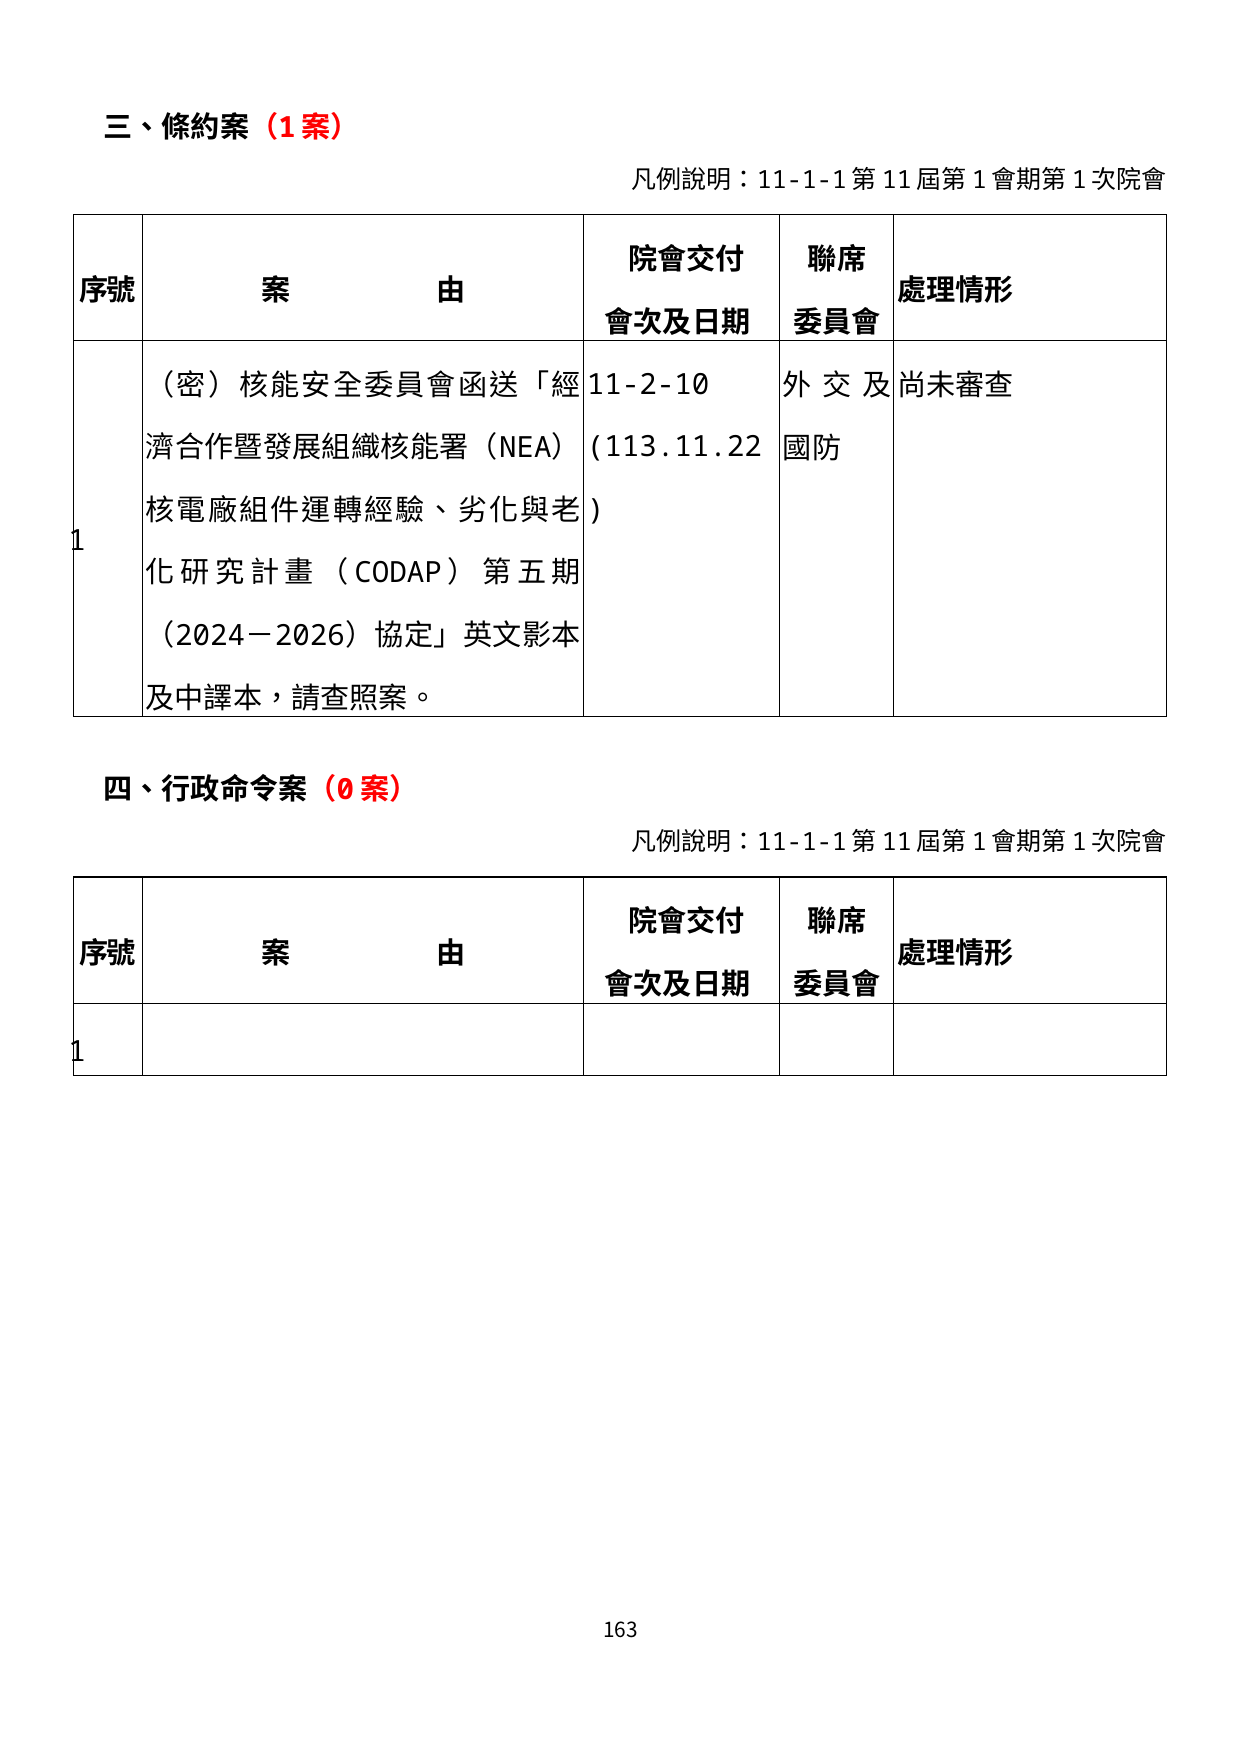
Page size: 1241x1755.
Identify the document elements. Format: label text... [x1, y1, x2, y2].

table_cell [74, 341, 142, 716]
table_cell [143, 1004, 583, 1075]
table_cell 尚未審查 [894, 341, 1166, 716]
table_header 聯席 委員會 [780, 215, 893, 340]
table_header 院會交付 會次及日期 [584, 878, 779, 1002]
table_header 聯席 委員會 [780, 878, 893, 1002]
table_header 處理情形 [894, 215, 1166, 340]
table_cell [584, 1004, 779, 1075]
text 四、行政命令案（0案） [74, 763, 1166, 809]
table_header 院會交付 會次及日期 [584, 215, 779, 340]
table_header 案 由 [143, 215, 583, 340]
table_header 案 由 [143, 878, 583, 1002]
text 凡例說明：11-1-1第11屆第1會期第1次院會 [74, 821, 1166, 858]
table_cell [780, 1004, 893, 1075]
table_cell [74, 1004, 142, 1075]
table_cell 11-2-10 (113.11.22) [584, 341, 779, 716]
table_header 處理情形 [894, 878, 1166, 1002]
text 三、條約案（1案） [74, 101, 1166, 147]
text 凡例說明：11-1-1第11屆第1會期第1次院會 [74, 159, 1166, 195]
table_cell [894, 1004, 1166, 1075]
table_header 序號 [74, 215, 142, 340]
table_cell 外交及國防 [780, 341, 893, 716]
table_header 序號 [74, 878, 142, 1002]
table_cell （密）核能安全委員會函送「經濟合作暨發展組織核能署（NEA）核電廠組件運轉經驗、劣化與老化研究計畫（CODAP）第五期（2024－2026）協定」英文影本及中譯本，請查照案。 [143, 341, 583, 716]
